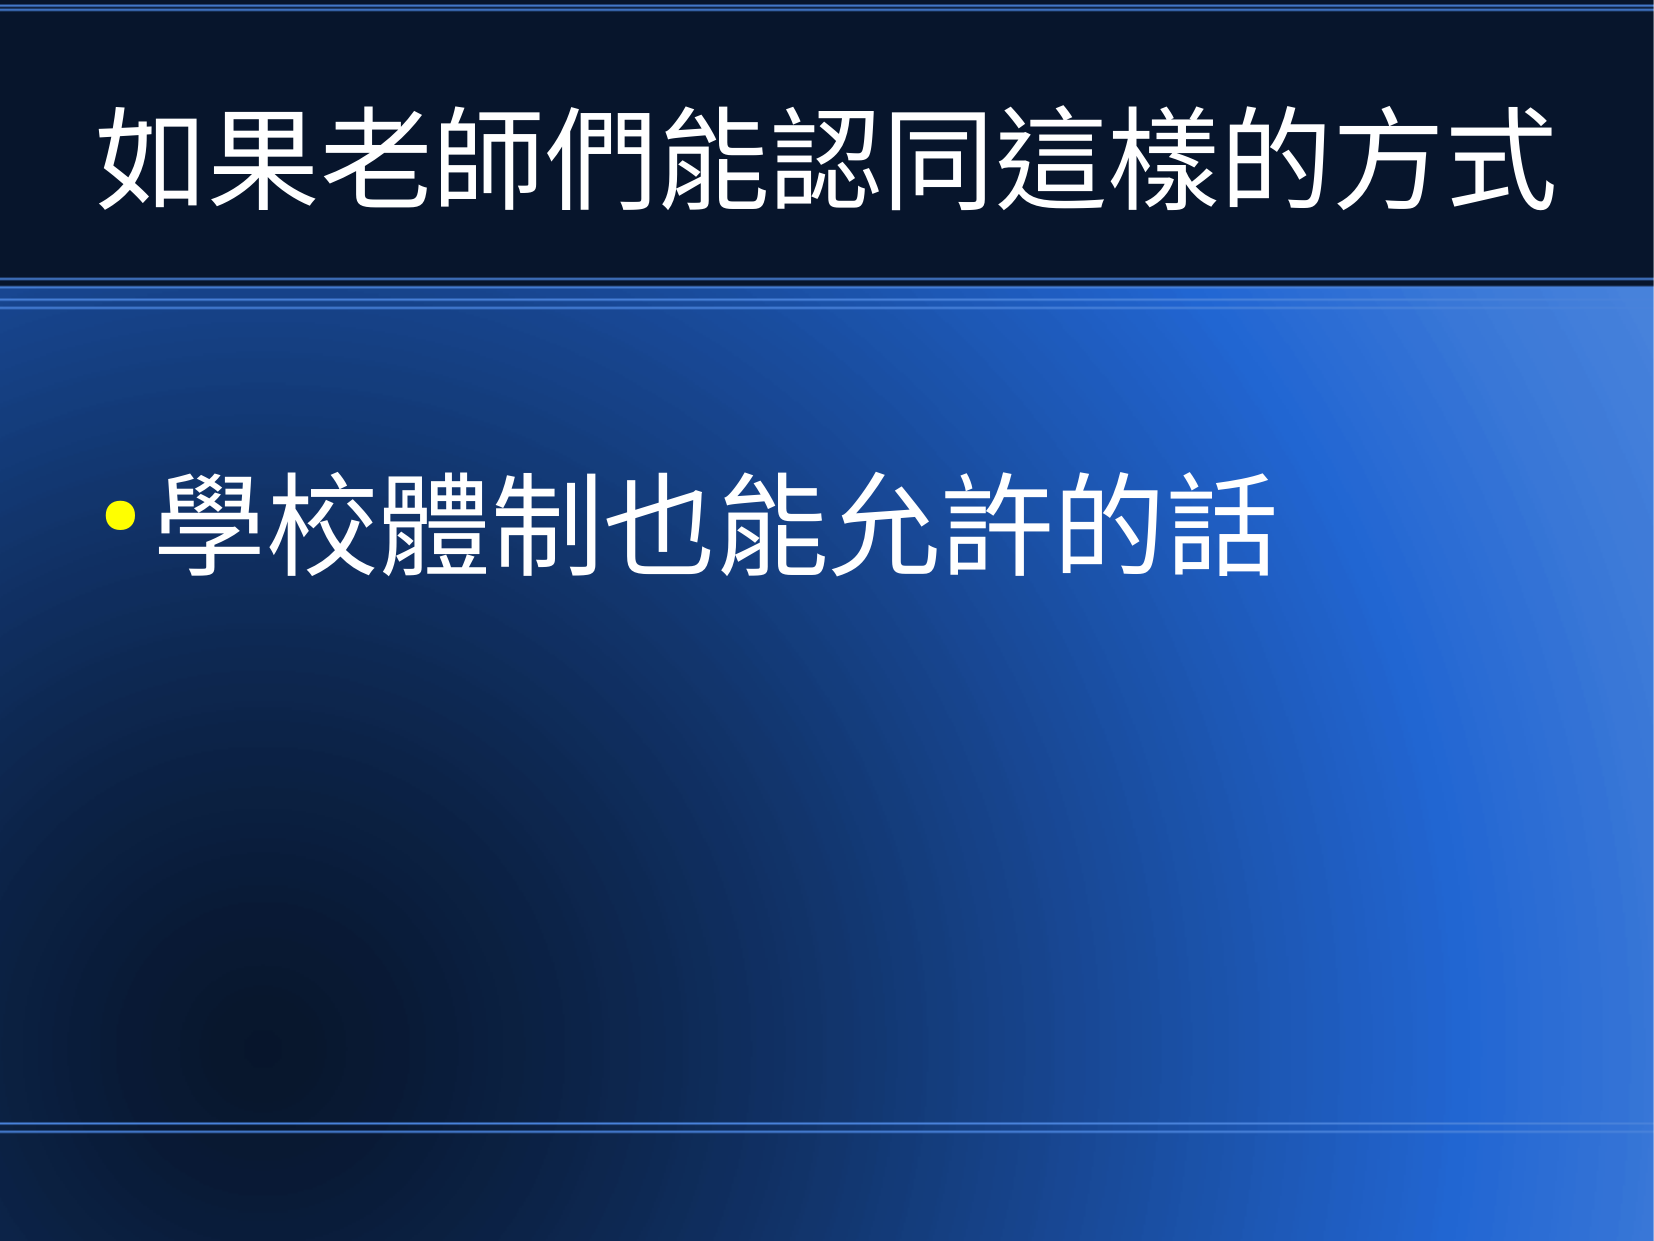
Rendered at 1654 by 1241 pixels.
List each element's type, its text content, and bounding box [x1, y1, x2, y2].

title 如果老師們能認同這樣的方式 [82, 49, 1571, 257]
picture [0, 0, 1654, 1241]
list 學校體制也能允許的話 [82, 355, 1571, 1241]
